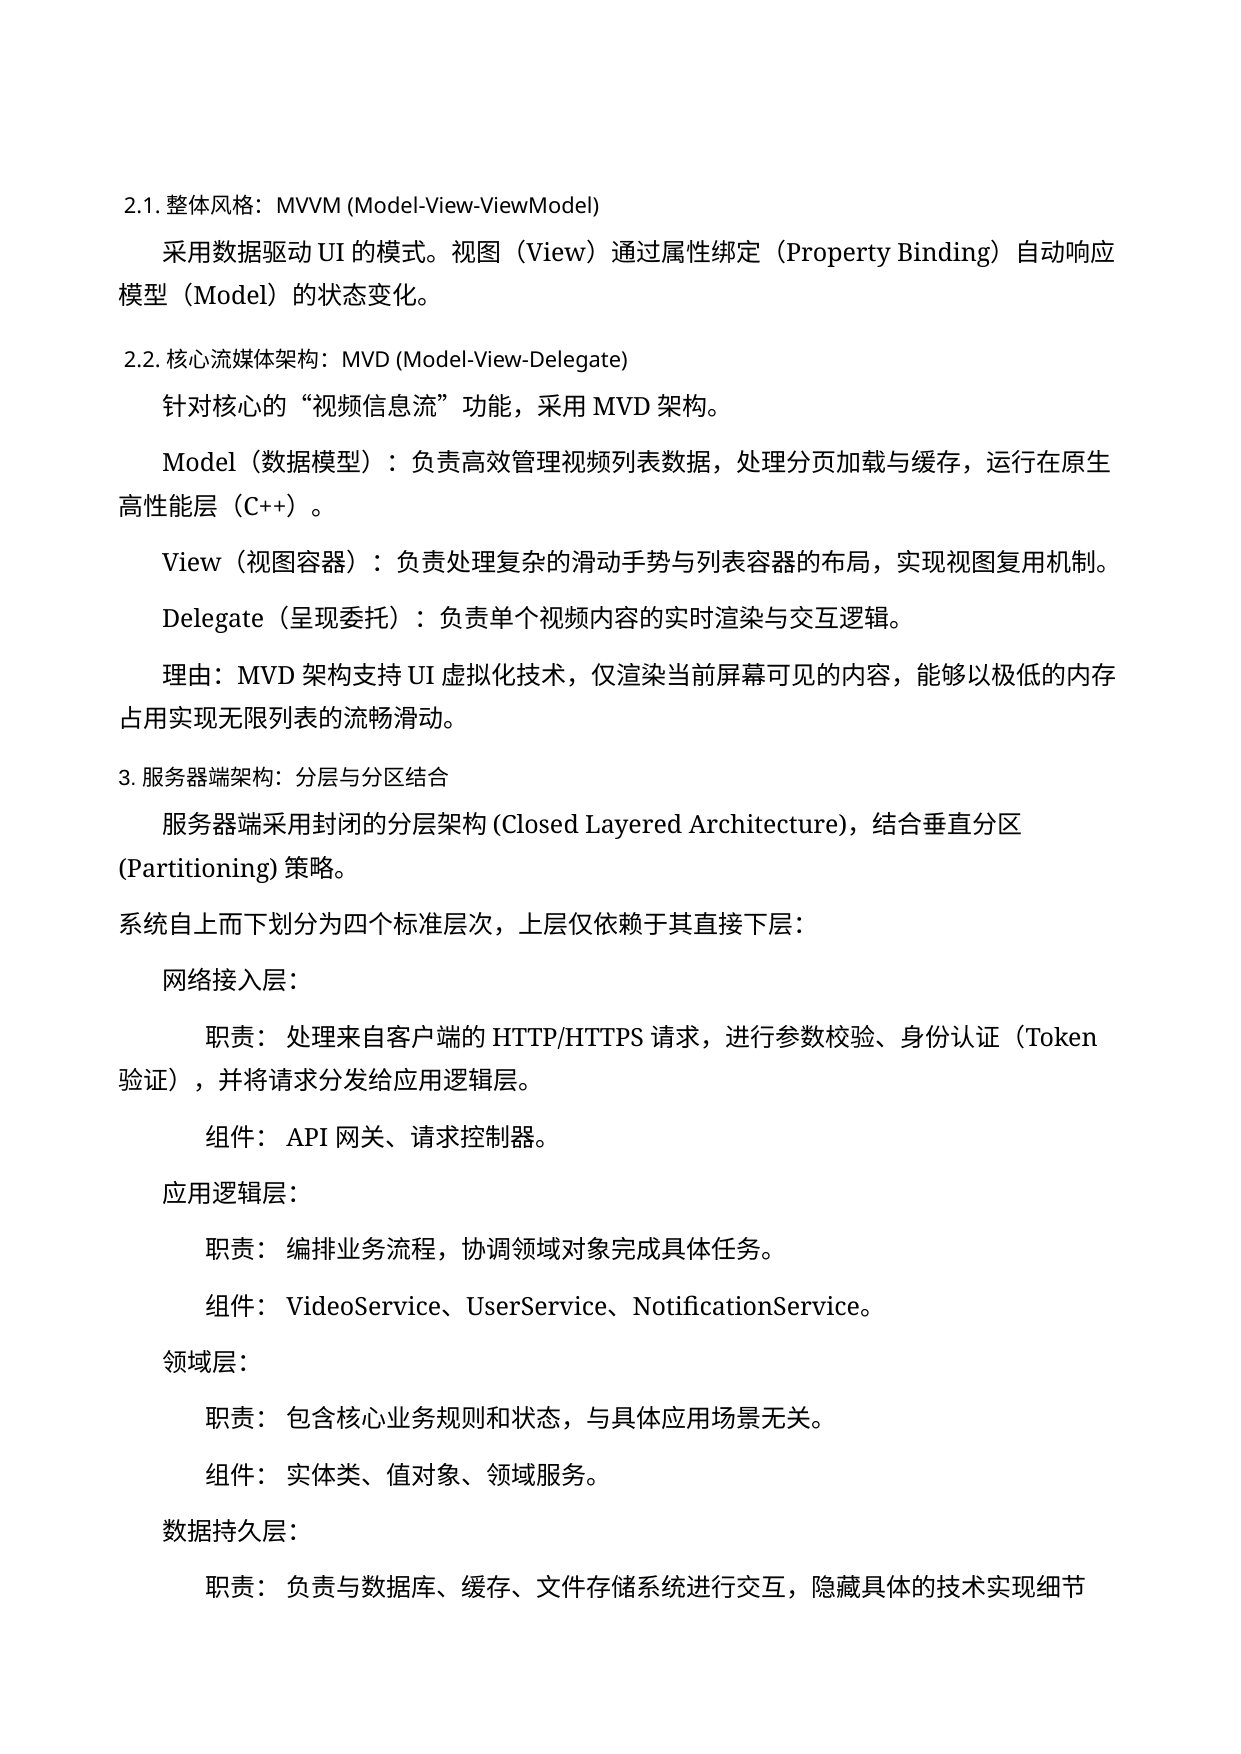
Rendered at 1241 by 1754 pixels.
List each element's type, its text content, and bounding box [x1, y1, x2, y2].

text 应用逻辑层： [118, 1173, 1122, 1209]
text 网络接入层： [118, 961, 1122, 997]
text 数据持久层： [118, 1511, 1122, 1548]
text 领域层： [118, 1342, 1122, 1379]
text 针对核心的“视频信息流”功能，采用 MVD 架构。 [118, 386, 1122, 423]
text 组件： 实体类、值对象、领域服务。 [118, 1455, 1122, 1491]
text 理由：MVD 架构支持 UI 虚拟化技术，仅渲染当前屏幕可见的内容，能够以极低的内存占用实现无限列表的流畅滑动。 [118, 655, 1122, 735]
text Model（数据模型）：负责高效管理视频列表数据，处理分页加载与缓存，运行在原生高性能层（C++）。 [118, 443, 1122, 522]
text 职责： 处理来自客户端的 HTTP/HTTPS 请求，进行参数校验、身份认证（Token 验证），并将请求分发给应用逻辑层。 [118, 1017, 1122, 1097]
subtitle 服务器端架构：分层与分区结合 [118, 760, 1122, 792]
text View（视图容器）：负责处理复杂的滑动手势与列表容器的布局，实现视图复用机制。 [118, 542, 1122, 579]
text 组件： VideoService、UserService、NotificationService。 [118, 1286, 1122, 1322]
text 采用数据驱动 UI 的模式。视图（View）通过属性绑定（Property Binding）自动响应模型（Model）的状态变化。 [118, 232, 1122, 312]
text Delegate（呈现委托）：负责单个视频内容的实时渲染与交互逻辑。 [118, 599, 1122, 635]
subtitle 核心流媒体架构：MVD (Model-View-Delegate) [118, 342, 1122, 373]
text 职责： 负责与数据库、缓存、文件存储系统进行交互，隐藏具体的技术实现细节 [118, 1568, 1122, 1604]
text 系统自上而下划分为四个标准层次，上层仅依赖于其直接下层： [118, 904, 1122, 941]
subtitle 整体风格：MVVM (Model-View-ViewModel) [118, 188, 1122, 219]
text 职责： 编排业务流程，协调领域对象完成具体任务。 [118, 1230, 1122, 1266]
text 组件： API 网关、请求控制器。 [118, 1117, 1122, 1153]
text 服务器端采用封闭的分层架构 (Closed Layered Architecture)，结合垂直分区 (Partitioning) 策略。 [118, 805, 1122, 884]
text 职责： 包含核心业务规则和状态，与具体应用场景无关。 [118, 1399, 1122, 1435]
